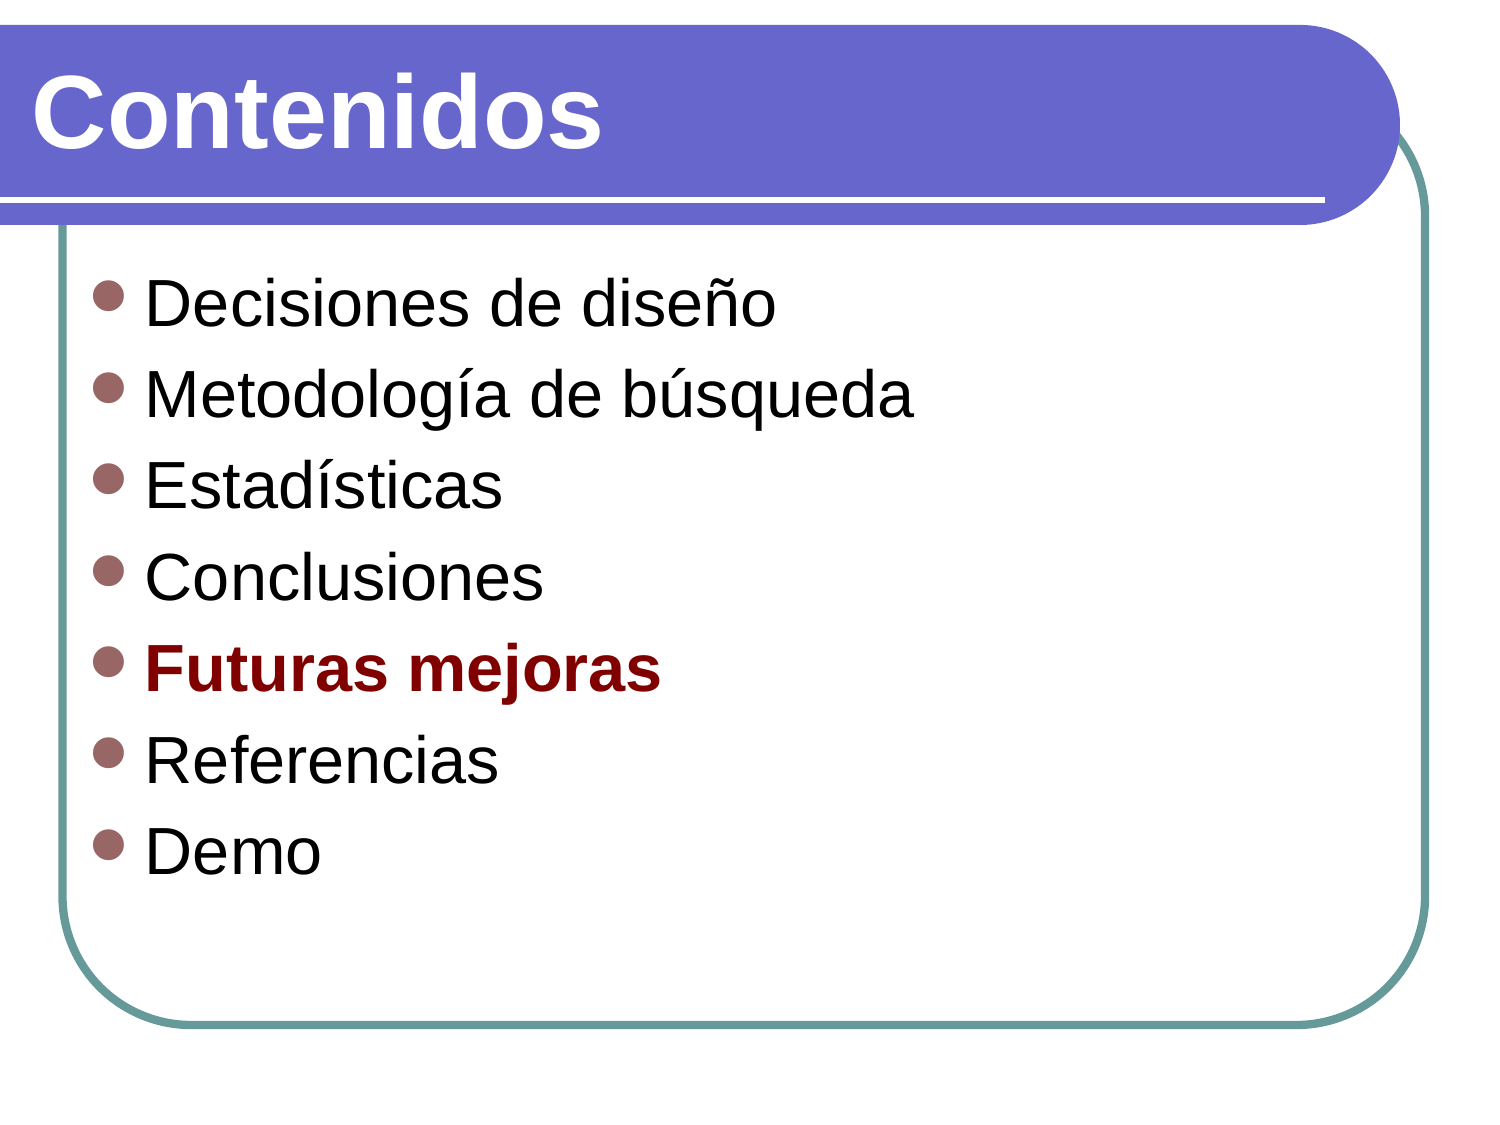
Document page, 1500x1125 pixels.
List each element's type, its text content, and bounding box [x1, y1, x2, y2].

list Decisiones de diseño Metodología de búsqueda Estadísticas Conclusiones Futuras mejoras Referencias Demo [88, 265, 1318, 890]
title Contenidos [31, 0, 1347, 226]
